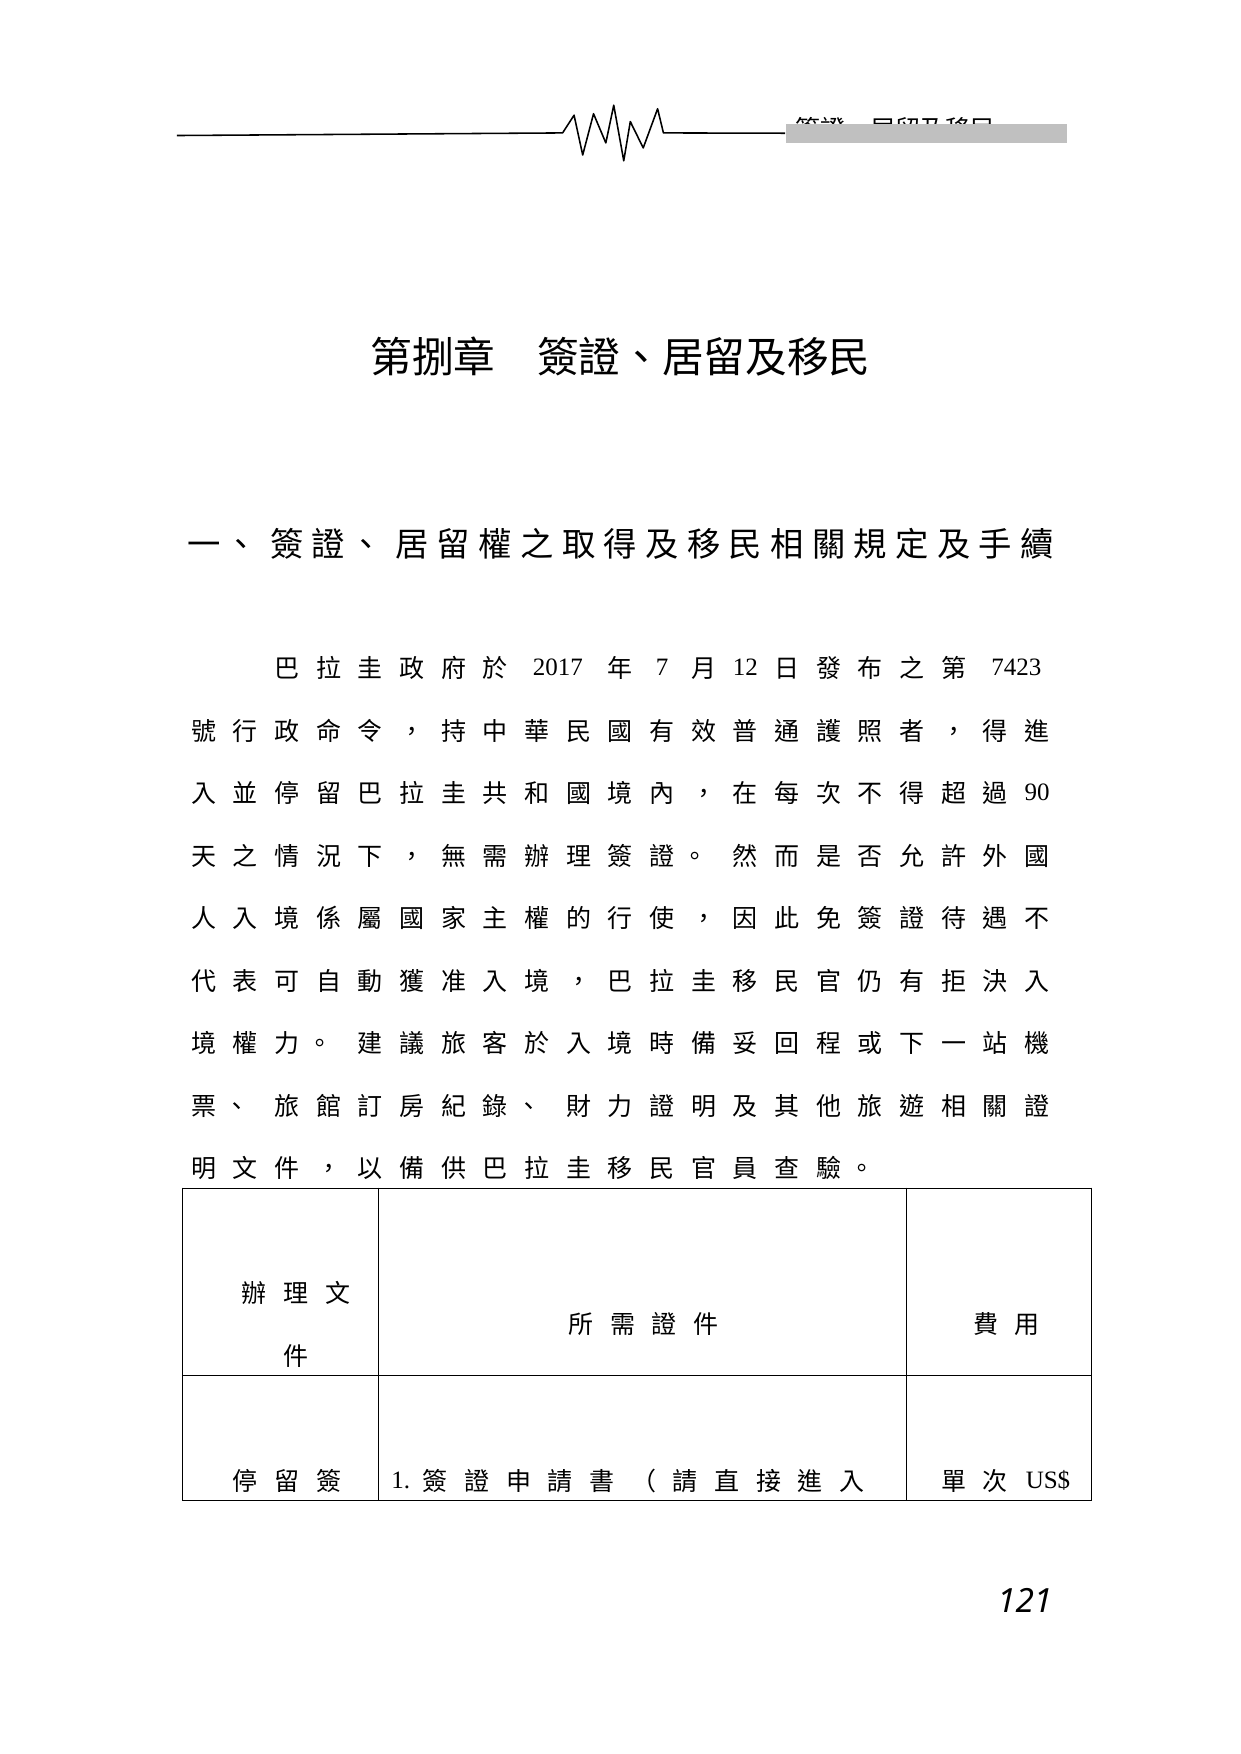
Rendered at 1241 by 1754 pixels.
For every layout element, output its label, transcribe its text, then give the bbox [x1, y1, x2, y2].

text 第捌章 簽證、居留及移民 [183, 313, 1058, 375]
text 巴拉圭政府於2017年7月12日發布之第7423號行政命令，持中華民國有效普通護照者，得進入並停留巴拉圭共和國境內，在每次不得超過90天之情況下，無需辦理簽證。然而是否允許外國人入境係屬國家主權的行使，因此免簽證待遇不代表可自動獲准入境，巴拉圭移民官仍有拒決入境權力。建議旅客於入境時備妥回程或下一站機票、旅館訂房紀錄、財力證明及其他旅遊相關證明文件，以備供巴拉圭移民官員查驗。 [183, 625, 1058, 1188]
table_cell 單次US$ [907, 1376, 1091, 1500]
table_header 辦理文件 [183, 1189, 378, 1375]
table_cell 1. 簽證申請書（請直接進入 [379, 1376, 906, 1500]
table_cell 停留簽 [183, 1376, 378, 1500]
table_header 費用 [907, 1189, 1091, 1375]
text 一、簽證、居留權之取得及移民相關規定及手續 [183, 500, 1058, 563]
table_header 所需證件 [379, 1189, 906, 1375]
